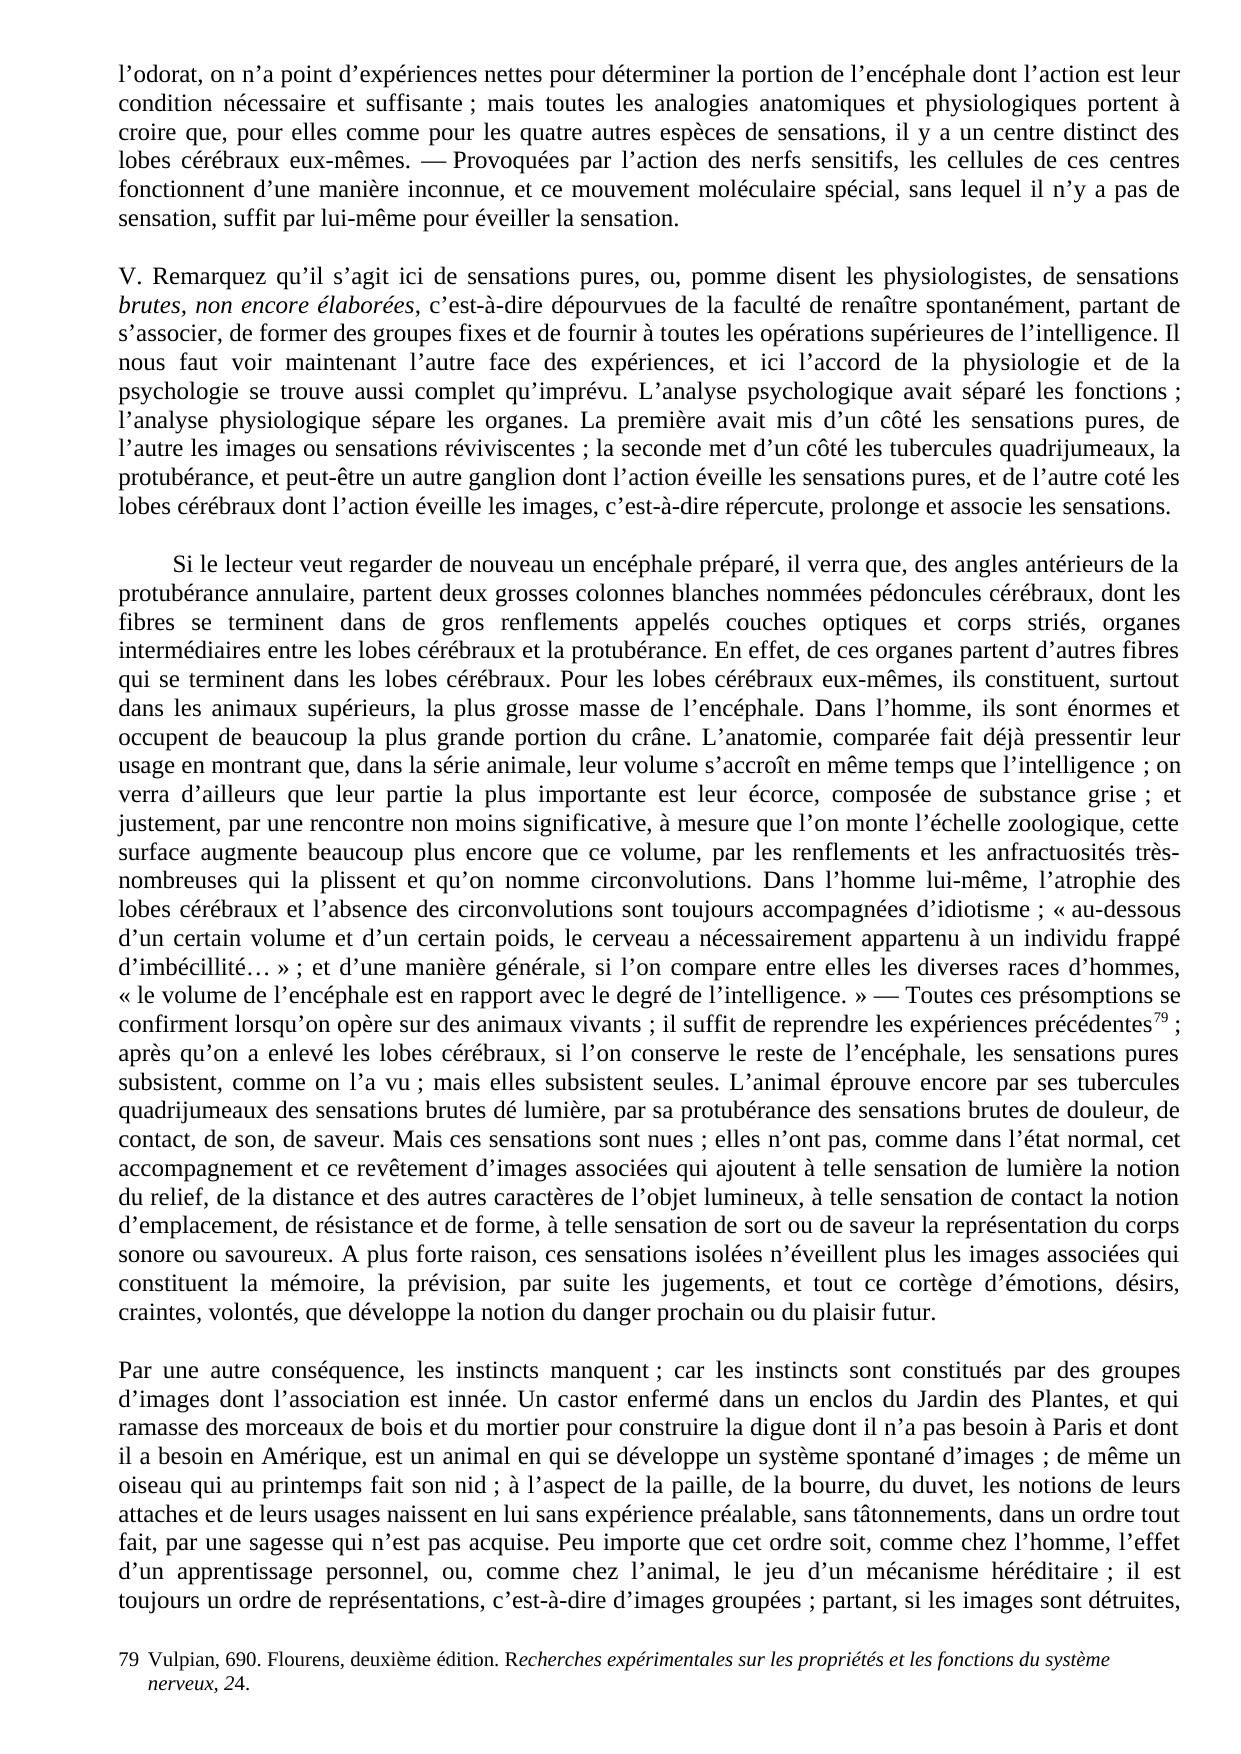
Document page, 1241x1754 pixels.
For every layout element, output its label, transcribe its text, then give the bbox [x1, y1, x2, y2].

text Par une autre conséquence, les instincts manquent ; car les instincts sont constitués par des groupes d’images dont l’association est innée. Un castor enfermé dans un enclos du Jardin des Plantes, et qui ramasse des morceaux de bois et du mortier pour construire la digue dont il n’a pas besoin à Paris et dont il a besoin en Amérique, est un animal en qui se développe un système spontané d’images ; de même un oiseau qui au printemps fait son nid ; à l’aspect de la paille, de la bourre, du duvet, les notions de leurs attaches et de leurs usages naissent en lui sans expérience préalable, sans tâtonnements, dans un ordre tout fait, par une sagesse qui n’est pas acquise. Peu importe que cet ordre soit, comme chez l’homme, l’effet d’un apprentissage personnel, ou, comme chez l’animal, le jeu d’un mécanisme héréditaire ; il est toujours un ordre de représentations, c’est-à-dire d’images groupées ; partant, si les images sont détruites, [118, 1355, 1181, 1614]
text Vulpian, 690. Flourens, deuxième édition. Recherches expérimentales sur les propriétés et les fonctions du système nerveux, 24. [118, 1647, 1181, 1695]
text V. Remarquez qu’il s’agit ici de sensations pures, ou, pomme disent les physiologistes, de sensations brutes, non encore élaborées, c’est-à-dire dépourvues de la faculté de renaître spontanément, partant de s’associer, de former des groupes fixes et de fournir à toutes les opérations supérieures de l’intelligence. Il nous faut voir maintenant l’autre face des expériences, et ici l’accord de la physiologie et de la psychologie se trouve aussi complet qu’imprévu. L’analyse psychologique avait séparé les fonctions ; l’analyse physiologique sépare les organes. La première avait mis d’un côté les sensations pures, de l’autre les images ou sensations réviviscentes ; la seconde met d’un côté les tubercules quadrijumeaux, la protubérance, et peut-être un autre ganglion dont l’action éveille les sensations pures, et de l’autre coté les lobes cérébraux dont l’action éveille les images, c’est-à-dire répercute, prolonge et associe les sensations. [118, 261, 1181, 520]
text Si le lecteur veut regarder de nouveau un encéphale préparé, il verra que, des angles antérieurs de la protubérance annulaire, partent deux grosses colonnes blanches nommées pédoncules cérébraux, dont les fibres se terminent dans de gros renflements appelés couches optiques et corps striés, organes intermédiaires entre les lobes cérébraux et la protubérance. En effet, de ces organes partent d’autres fibres qui se terminent dans les lobes cérébraux. Pour les lobes cérébraux eux-mêmes, ils constituent, surtout dans les animaux supérieurs, la plus grosse masse de l’encéphale. Dans l’homme, ils sont énormes et occupent de beaucoup la plus grande portion du crâne. L’anatomie, comparée fait déjà pressentir leur usage en montrant que, dans la série animale, leur volume s’accroît en même temps que l’intelligence ; on verra d’ailleurs que leur partie la plus importante est leur écorce, composée de substance grise ; et justement, par une rencontre non moins significative, à mesure que l’on monte l’échelle zoologique, cette surface augmente beaucoup plus encore que ce volume, par les renflements et les anfractuosités très-nombreuses qui la plissent et qu’on nomme circonvolutions. Dans l’homme lui-même, l’atrophie des lobes cérébraux et l’absence des circonvolutions sont toujours accompagnées d’idiotisme ; « au-dessous d’un certain volume et d’un certain poids, le cerveau a nécessairement appartenu à un individu frappé d’imbécillité… » ; et d’une manière générale, si l’on compare entre elles les diverses races d’hommes, « le volume de l’encéphale est en rapport avec le degré de l’intelligence. » — Toutes ces présomptions se confirment lorsqu’on opère sur des animaux vivants ; il suffit de reprendre les expériences précédentes ; après qu’on a enlevé les lobes cérébraux, si l’on conserve le reste de l’encéphale, les sensations pures subsistent, comme on l’a vu ; mais elles subsistent seules. L’animal éprouve encore par ses tubercules quadrijumeaux des sensations brutes dé lumière, par sa protubérance des sensations brutes de douleur, de contact, de son, de saveur. Mais ces sensations sont nues ; elles n’ont pas, comme dans l’état normal, cet accompagnement et ce revêtement d’images associées qui ajoutent à telle sensation de lumière la notion du relief, de la distance et des autres caractères de l’objet lumineux, à telle sensation de contact la notion d’emplacement, de résistance et de forme, à telle sensation de sort ou de saveur la représentation du corps sonore ou savoureux. A plus forte raison, ces sensations isolées n’éveillent plus les images associées qui constituent la mémoire, la prévision, par suite les jugements, et tout ce cortège d’émotions, désirs, craintes, volontés, que développe la notion du danger prochain ou du plaisir futur. [118, 549, 1181, 1326]
text l’odorat, on n’a point d’expériences nettes pour déterminer la portion de l’encéphale dont l’action est leur condition nécessaire et suffisante ; mais toutes les analogies anatomiques et physiologiques portent à croire que, pour elles comme pour les quatre autres espèces de sensations, il y a un centre distinct des lobes cérébraux eux-mêmes. — Provoquées par l’action des nerfs sensitifs, les cellules de ces centres fonctionnent d’une manière inconnue, et ce mouvement moléculaire spécial, sans lequel il n’y a pas de sensation, suffit par lui-même pour éveiller la sensation. [118, 59, 1181, 232]
